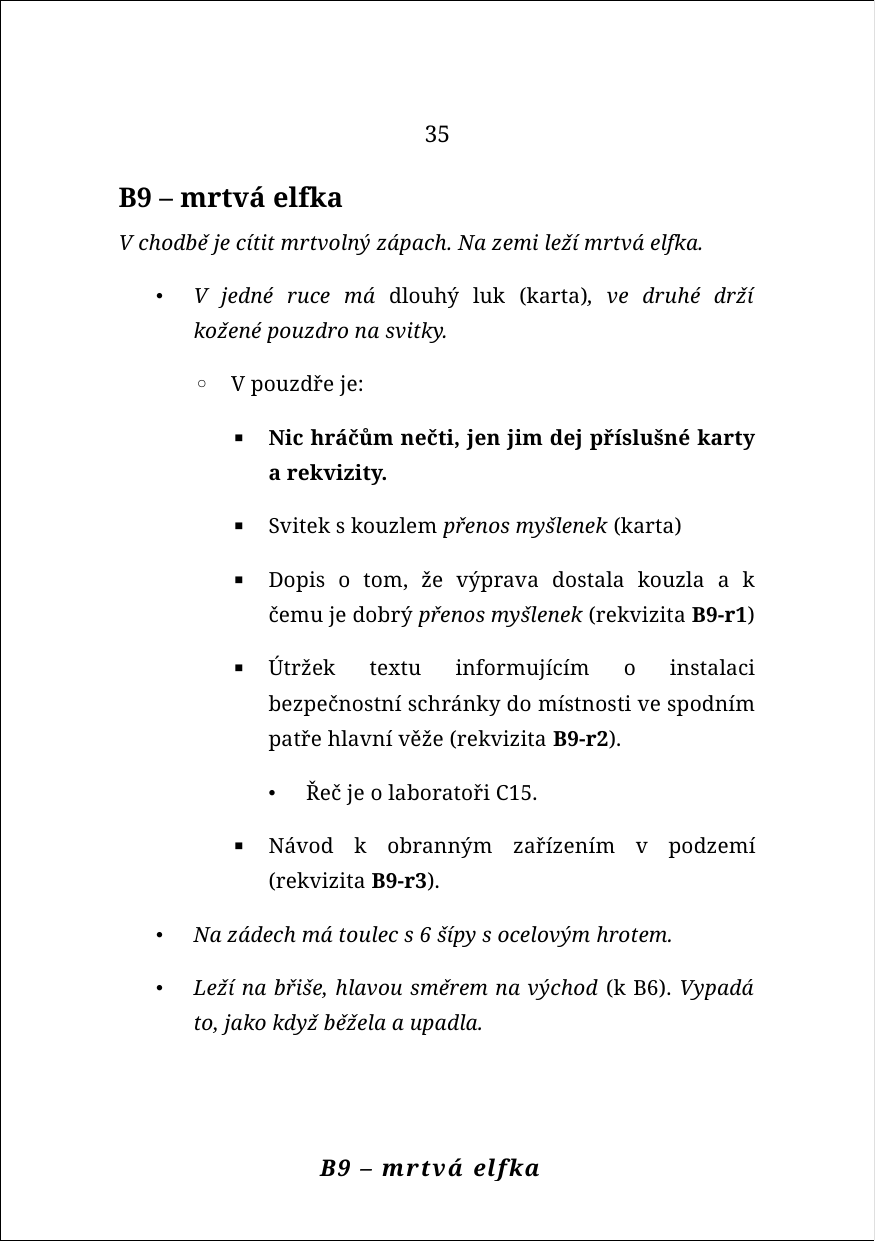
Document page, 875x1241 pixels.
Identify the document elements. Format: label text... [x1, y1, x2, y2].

list Dopis o tom, že výprava dostala kouzla a k čemu je dobrý přenos myšlenek (rekvizita B9-r1) [231, 565, 756, 629]
list Řeč je o laboratoři C15. [268, 778, 756, 806]
text V chodbě je cítit mrtvolný zápach. Na zemi leží mrtvá elfka. [118, 228, 756, 256]
list Na zádech má toulec s 6 šípy s ocelovým hrotem. [156, 920, 756, 948]
subtitle B9 – mrtvá elfka [118, 179, 756, 216]
list Nic hráčům nečti, jen jim dej příslušné karty a rekvizity. [231, 423, 756, 487]
list Návod k obranným zařízením v podzemí (rekvizita B9-r3). [231, 831, 756, 895]
list V jedné ruce má dlouhý luk (karta), ve druhé drží kožené pouzdro na svitky. [156, 281, 756, 345]
list Útržek textu informujícím o instalaci bezpečnostní schránky do místnosti ve spodním patře hlavní věže (rekvizita B9-r2). [231, 653, 756, 753]
list Svitek s kouzlem přenos myšlenek (karta) [231, 512, 756, 540]
list Leží na břiše, hlavou směrem na východ (k B6). Vypadá to, jako když běžela a upadla. [156, 973, 756, 1037]
list V pouzdře je: [193, 369, 756, 398]
